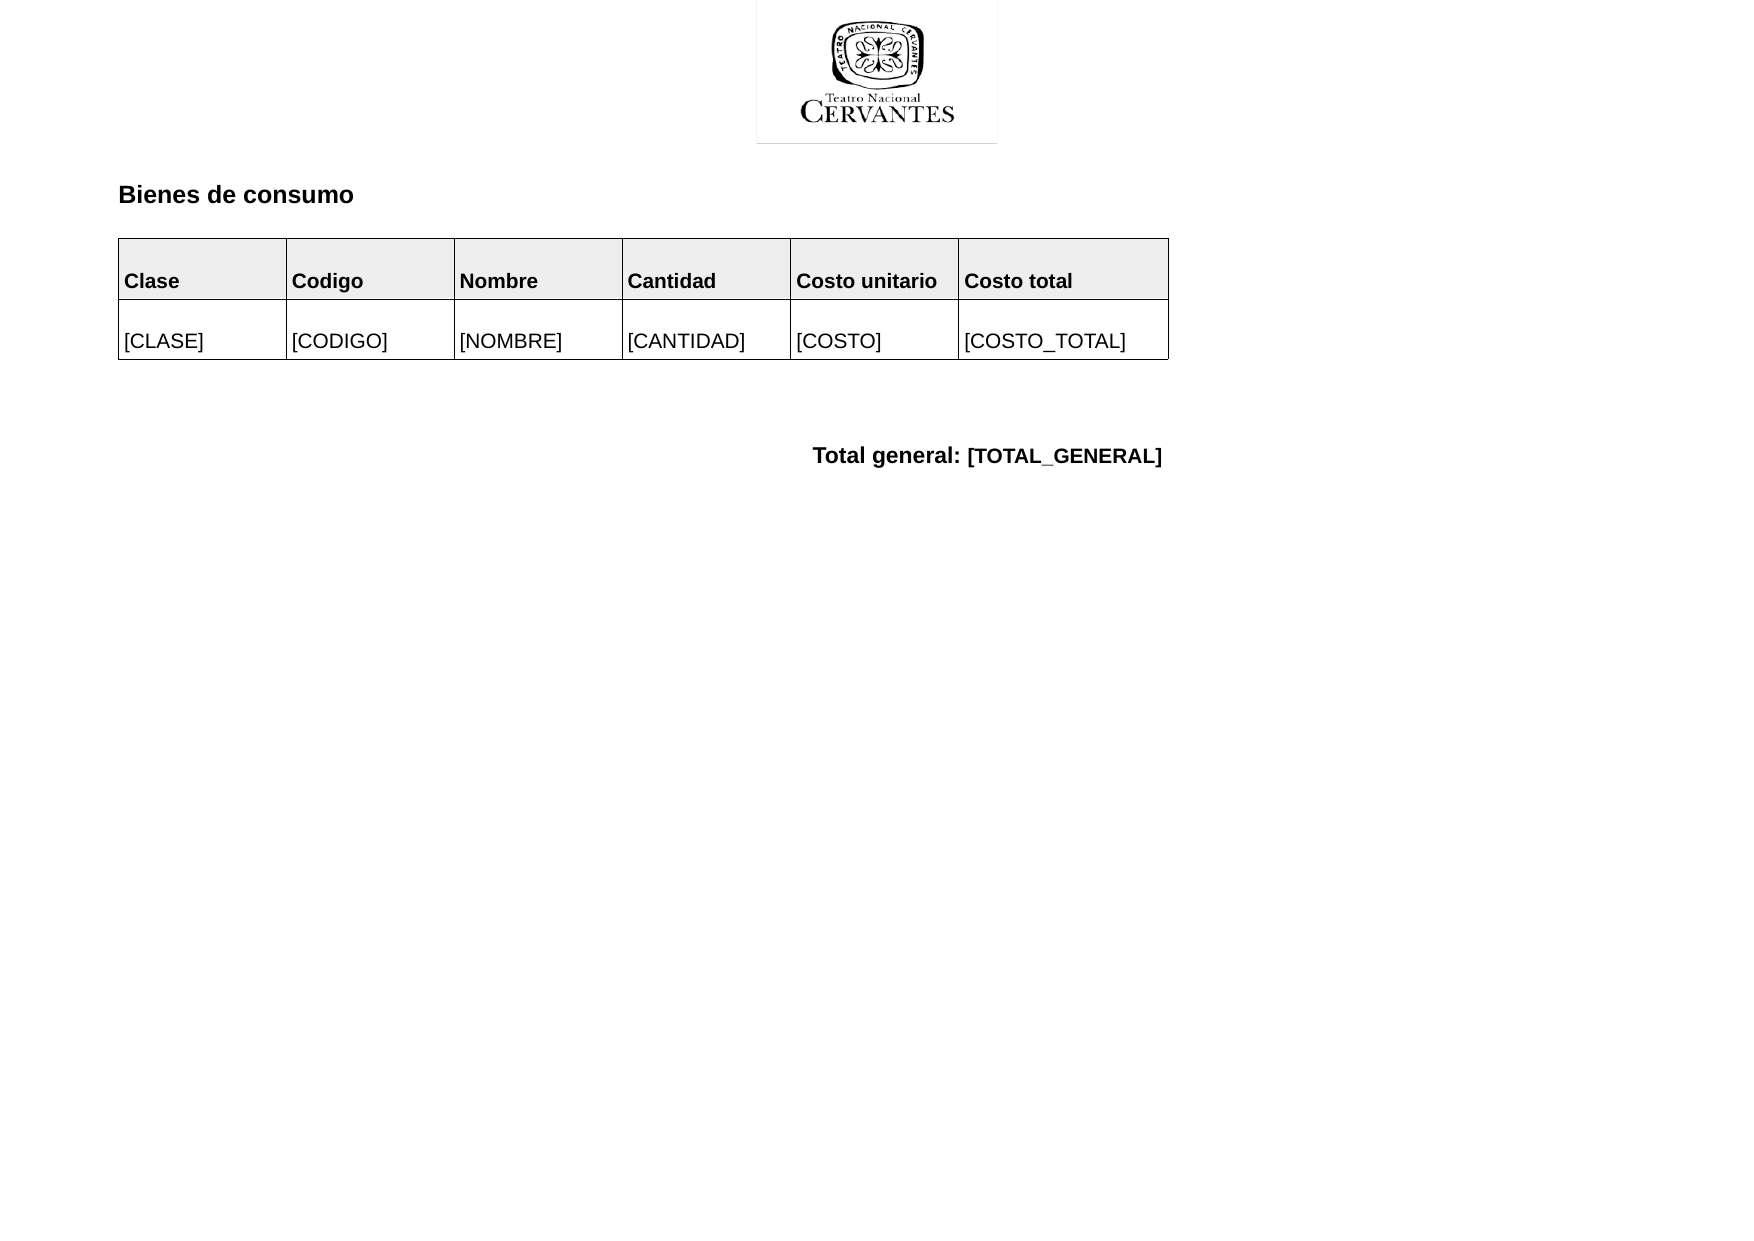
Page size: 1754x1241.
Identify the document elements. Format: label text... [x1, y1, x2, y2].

table_header Costo unitario [791, 239, 958, 298]
table_cell [COSTO] [791, 300, 958, 359]
table_header Codigo [287, 239, 454, 298]
text Bienes de consumo [118, 180, 1636, 209]
table_cell [CANTIDAD] [623, 300, 790, 359]
table_header Nombre [455, 239, 622, 298]
table_header Cantidad [623, 239, 790, 298]
table_header Costo total [959, 239, 1168, 298]
table_cell [COSTO_TOTAL] [959, 300, 1168, 359]
table_cell [NOMBRE] [455, 300, 622, 359]
table_cell [CODIGO] [287, 300, 454, 359]
table_header Clase [119, 239, 286, 298]
table_cell [CLASE] [119, 300, 286, 359]
table_header Total general: [TOTAL_GENERAL] [118, 412, 1168, 474]
picture [756, 0, 998, 144]
